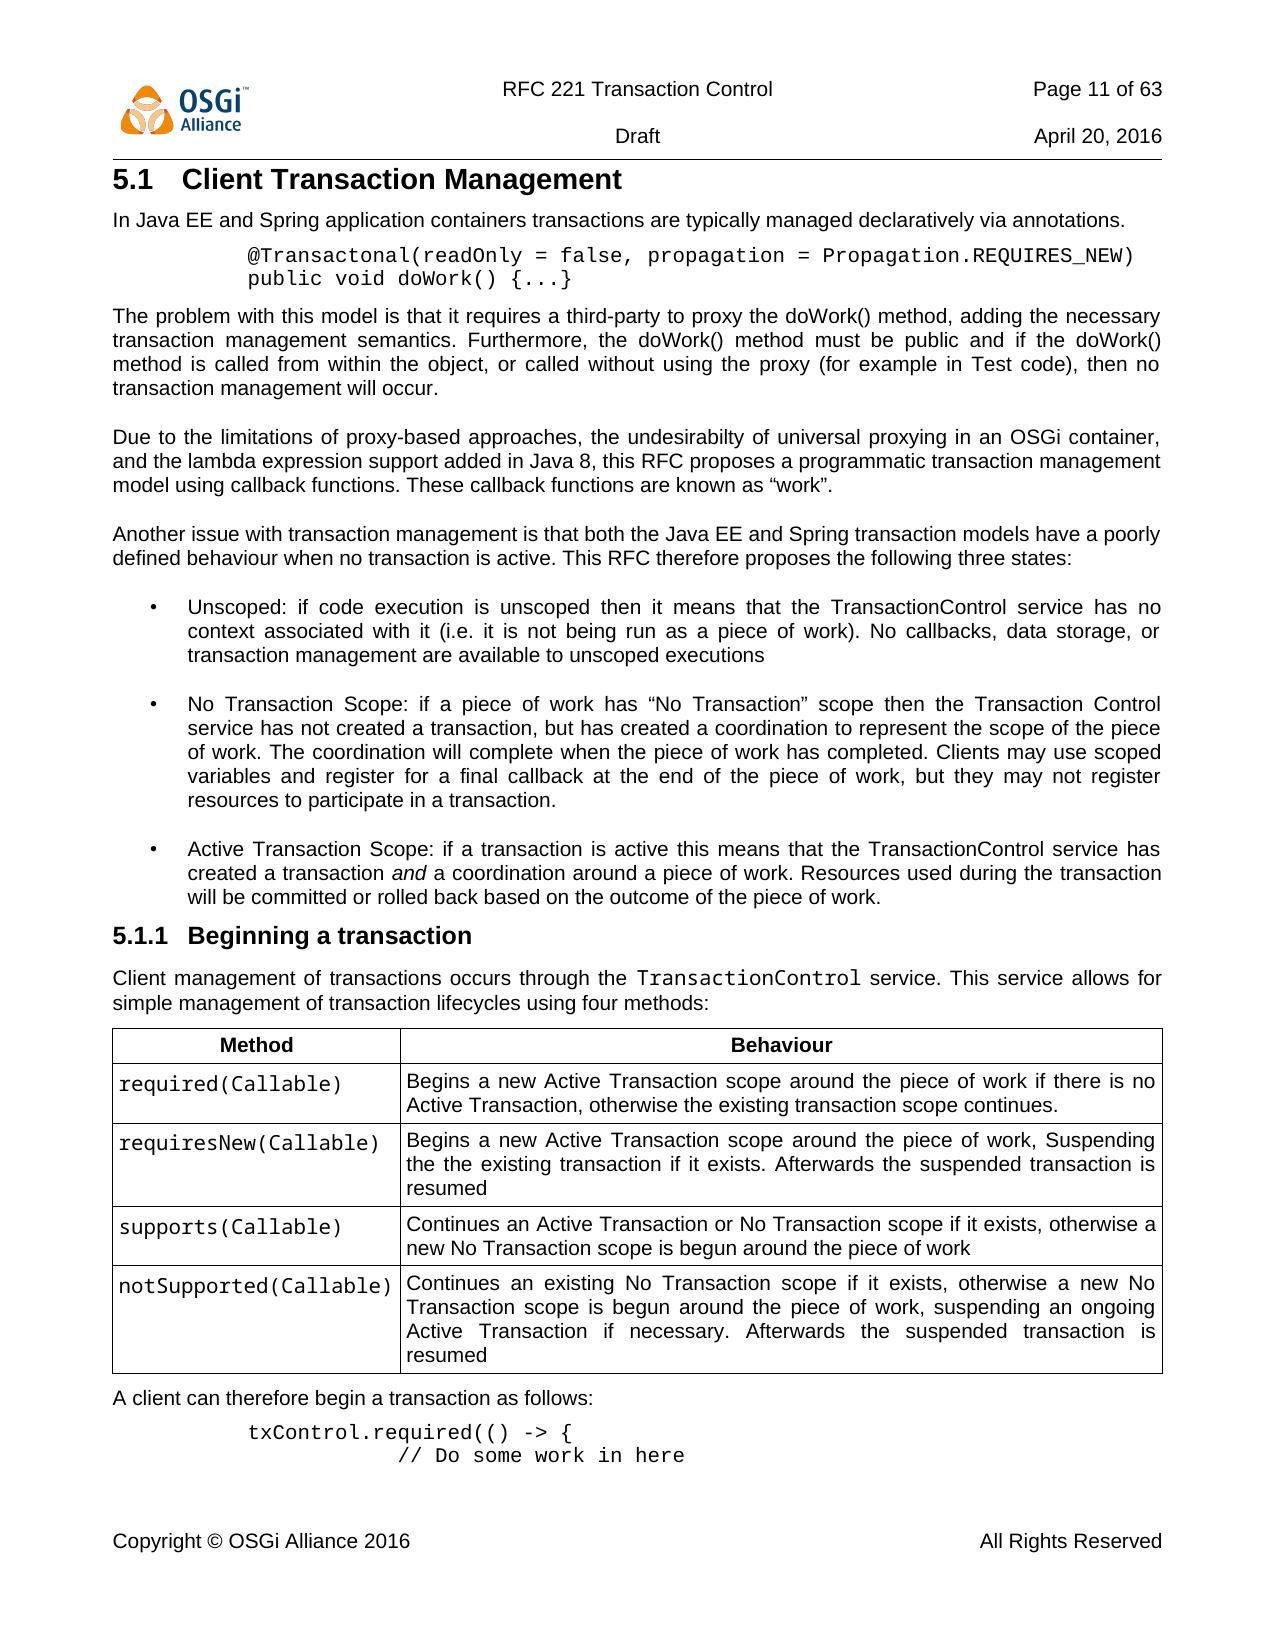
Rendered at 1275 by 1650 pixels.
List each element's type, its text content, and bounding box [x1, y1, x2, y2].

subtitle Client Transaction Management [112, 160, 1162, 196]
list No Transaction Scope: if a piece of work has “No Transaction” scope then the Transaction Control service has not created a transaction, but has created a coordination to represent the scope of the piece of work. The coordination will complete when the piece of work has completed. Clients may use scoped variables and register for a final callback at the end of the piece of work, but they may not register resources to participate in a transaction. [150, 692, 1162, 812]
subtitle Beginning a transaction [112, 921, 1162, 950]
table_cell Begins a new Active Transaction scope around the piece of work, Suspending the the existing transaction if it exists. Afterwards the suspended transaction is resumed [401, 1124, 1162, 1206]
text Another issue with transaction management is that both the Java EE and Spring transaction models have a poorly defined behaviour when no transaction is active. This RFC therefore proposes the following three states: [112, 522, 1162, 570]
text In Java EE and Spring application containers transactions are typically managed declaratively via annotations. [112, 208, 1162, 232]
table_cell notSupported(Callable) [113, 1266, 400, 1373]
table_header Behaviour [401, 1029, 1162, 1063]
text Due to the limitations of proxy-based approaches, the undesirabilty of universal proxying in an OSGi container, and the lambda expression support added in Java 8, this RFC proposes a programmatic transaction management model using callback functions. These callback functions are known as “work”. [112, 425, 1162, 497]
list Active Transaction Scope: if a transaction is active this means that the TransactionControl service has created a transaction and a coordination around a piece of work. Resources used during the transaction will be committed or rolled back based on the outcome of the piece of work. [150, 837, 1162, 909]
table_cell Continues an Active Transaction or No Transaction scope if it exists, otherwise a new No Transaction scope is begun around the piece of work [401, 1207, 1162, 1265]
text public void doWork() {...} [247, 268, 1162, 292]
table_header Method [113, 1029, 400, 1063]
text The problem with this model is that it requires a third-party to proxy the doWork() method, adding the necessary transaction management semantics. Furthermore, the doWork() method must be public and if the doWork() method is called from within the object, or called without using the proxy (for example in Test code), then no transaction management will occur. [112, 304, 1162, 400]
text Client management of transactions occurs through the TransactionControl service. This service allows for simple management of transaction lifecycles using four methods: [112, 963, 1162, 1015]
table_cell required(Callable) [113, 1064, 400, 1122]
table_cell supports(Callable) [113, 1207, 400, 1265]
text A client can therefore begin a transaction as follows: [112, 1385, 1162, 1409]
picture [113, 78, 257, 142]
list Unscoped: if code execution is unscoped then it means that the TransactionControl service has no context associated with it (i.e. it is not being run as a piece of work). No callbacks, data storage, or transaction management are available to unscoped executions [150, 595, 1162, 667]
table_cell Continues an existing No Transaction scope if it exists, otherwise a new No Transaction scope is begun around the piece of work, suspending an ongoing Active Transaction if necessary. Afterwards the suspended transaction is resumed [401, 1266, 1162, 1373]
table_cell requiresNew(Callable) [113, 1124, 400, 1206]
text txControl.required(() -> { [247, 1422, 1162, 1446]
text @Transactonal(readOnly = false, propagation = Propagation.REQUIRES_NEW) [247, 244, 1162, 268]
table_cell Begins a new Active Transaction scope around the piece of work if there is no Active Transaction, otherwise the existing transaction scope continues. [401, 1064, 1162, 1122]
text // Do some work in here [247, 1446, 1162, 1469]
